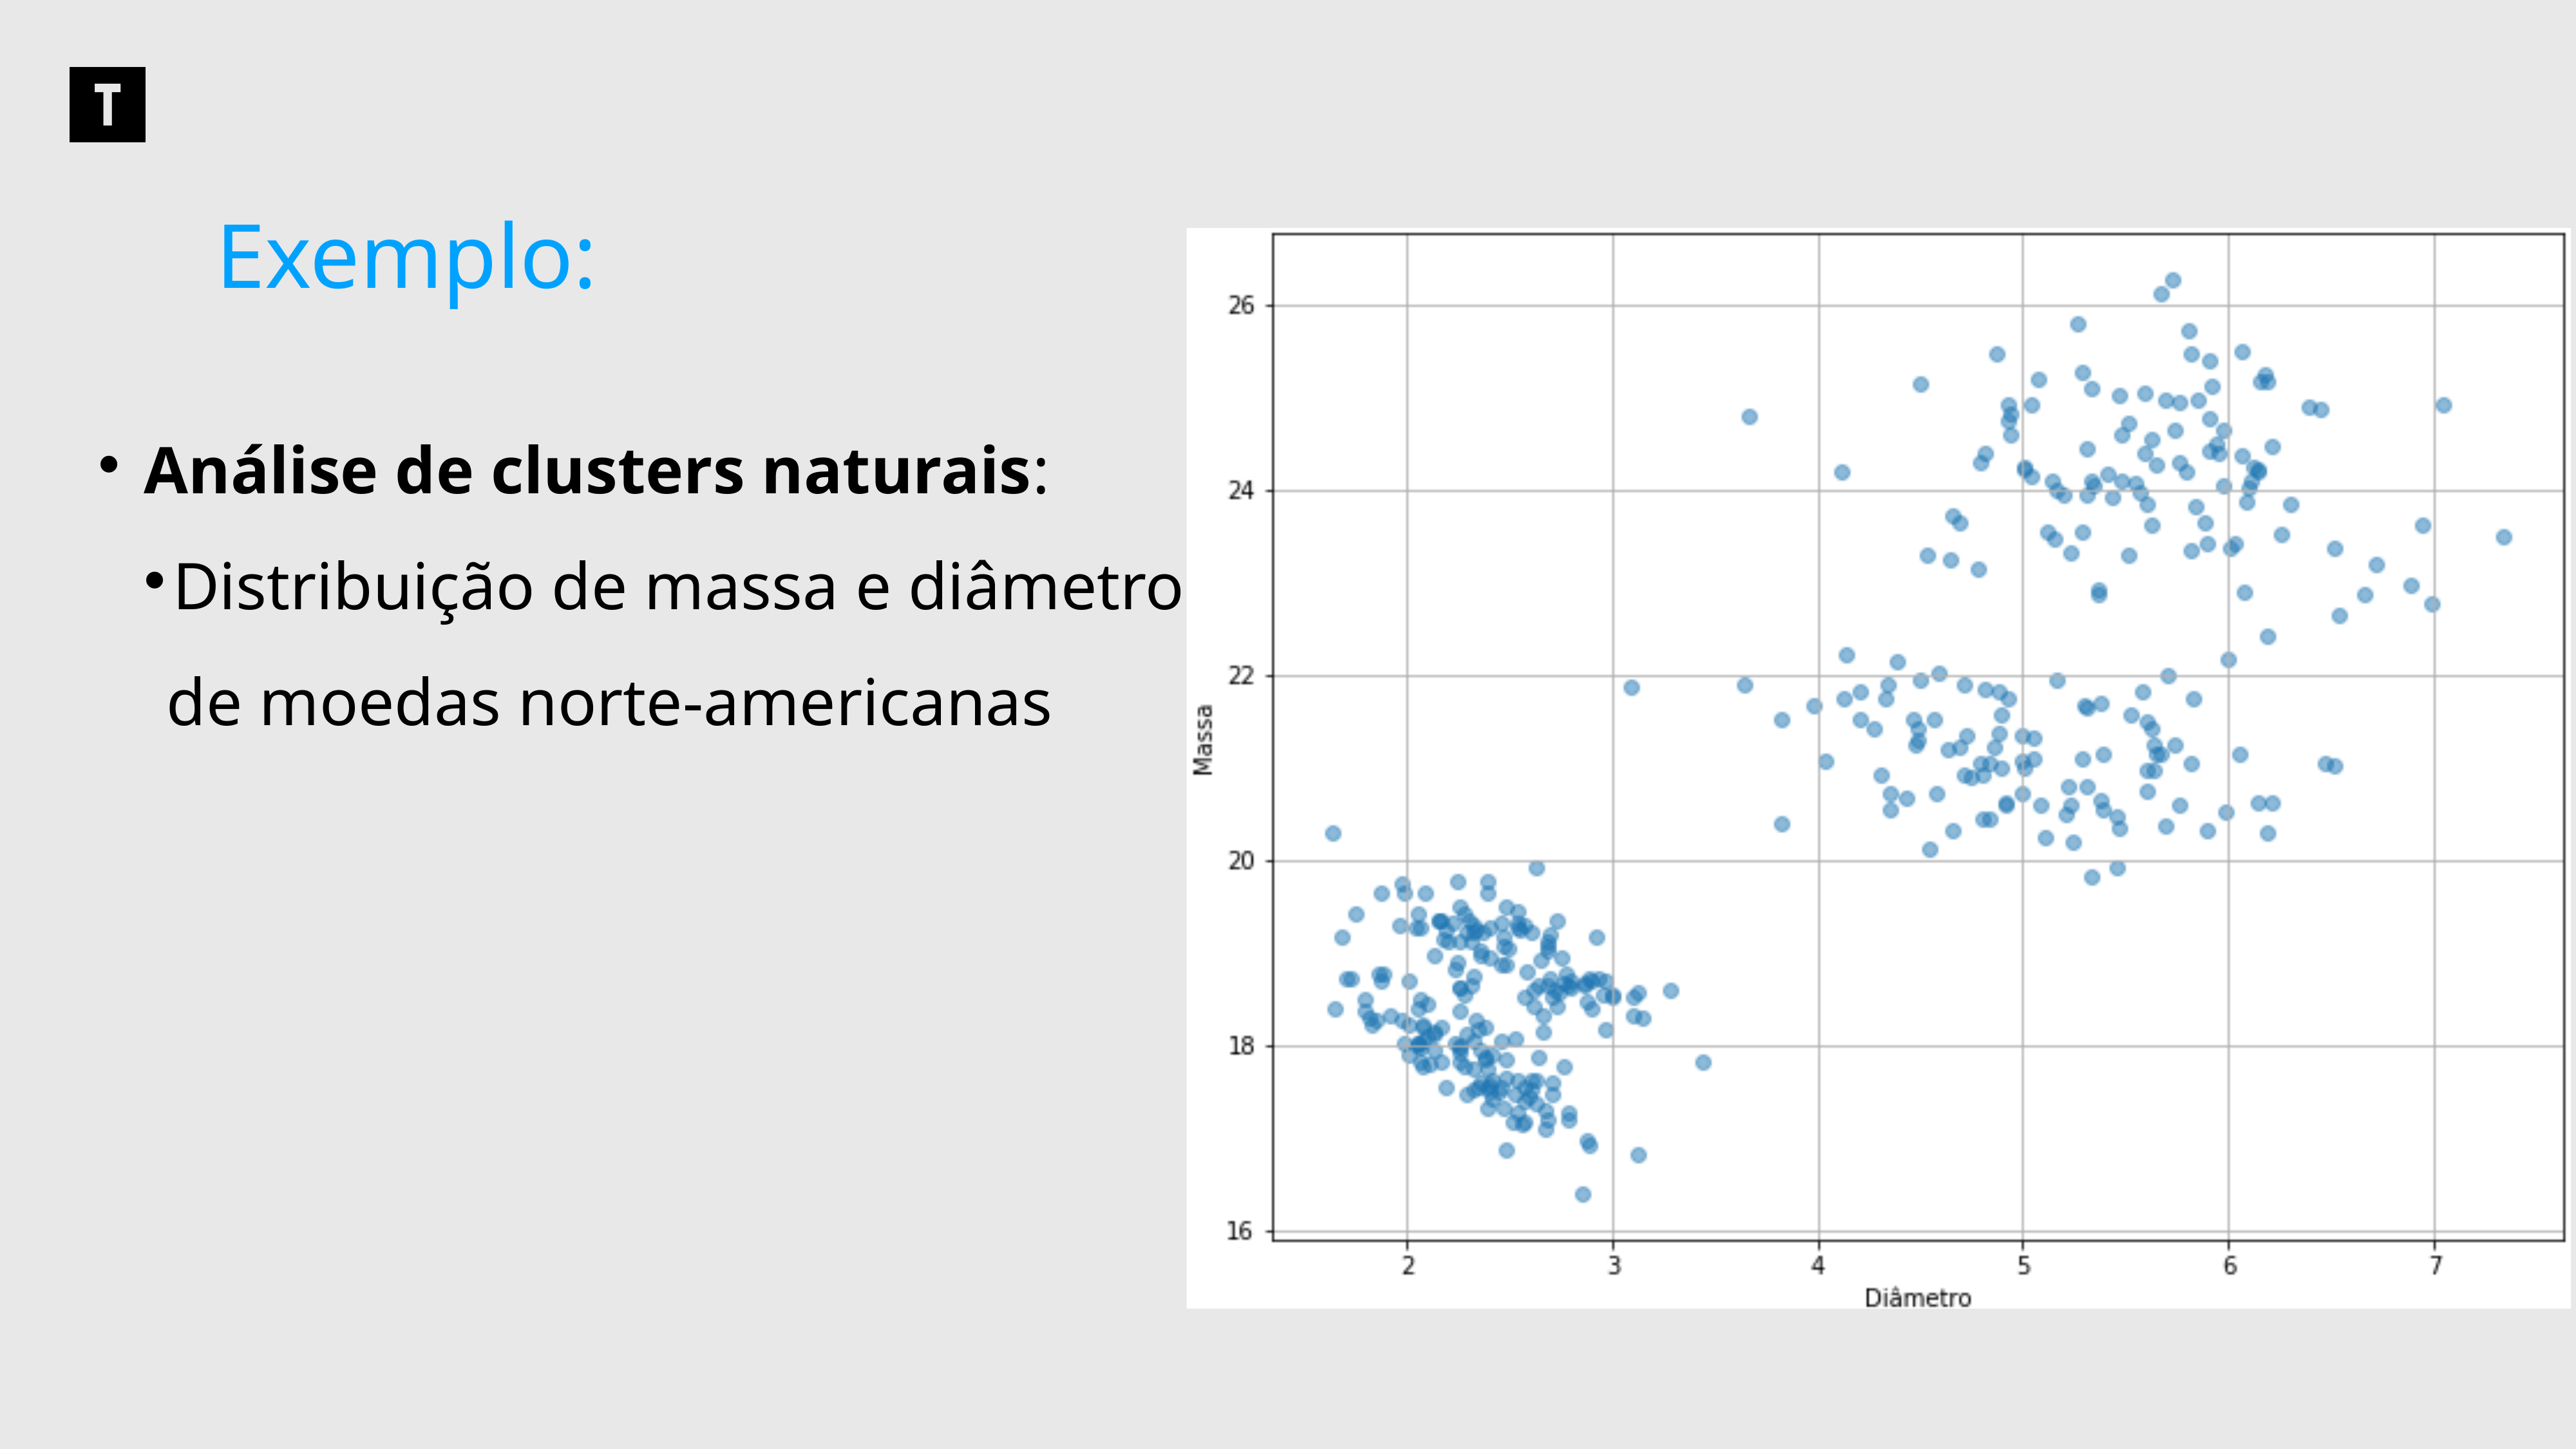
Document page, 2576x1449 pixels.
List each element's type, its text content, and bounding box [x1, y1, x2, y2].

text_box Análise de clusters naturais: Distribuição de massa e diâmetro de moedas norte-americanas [70, 385, 1186, 821]
text_box Exemplo: [211, 194, 1719, 312]
picture [1186, 228, 2571, 1309]
picture [70, 67, 146, 142]
